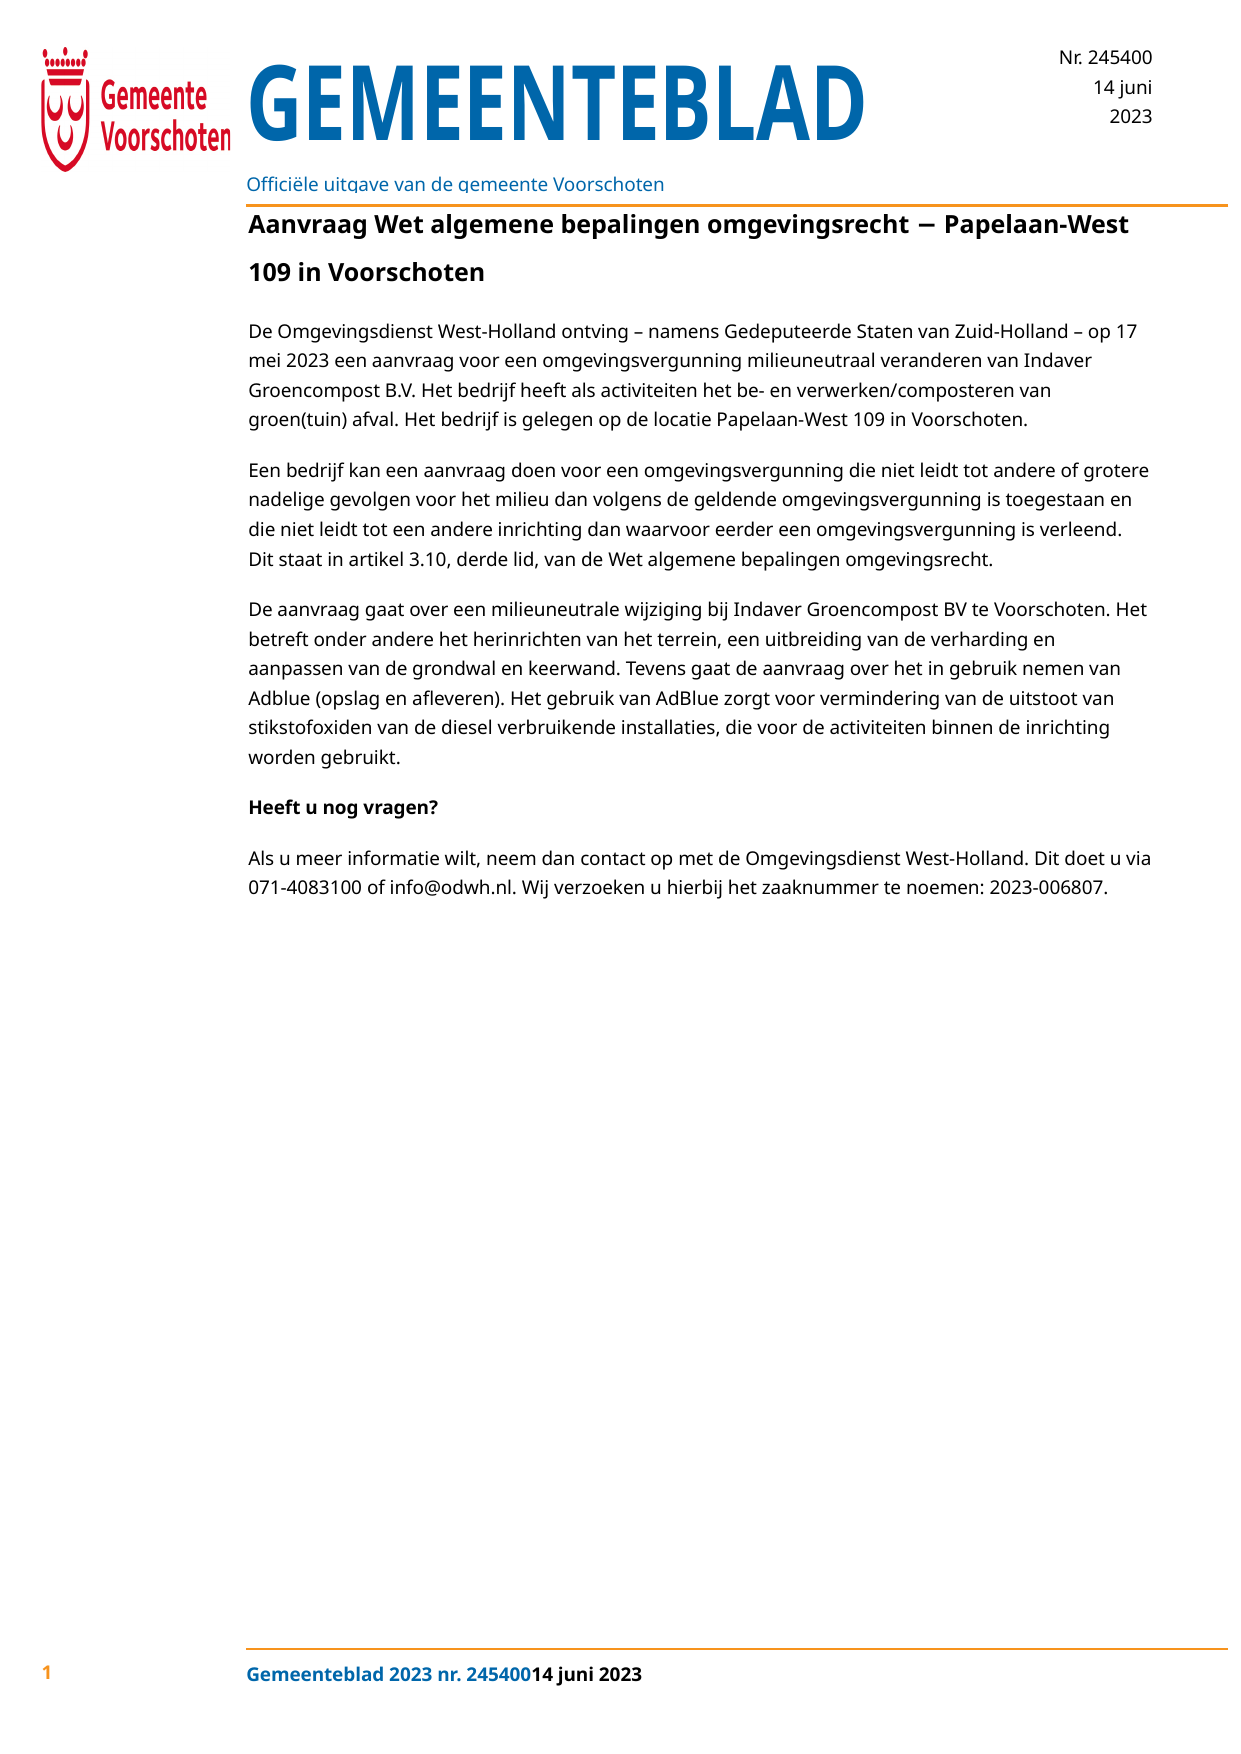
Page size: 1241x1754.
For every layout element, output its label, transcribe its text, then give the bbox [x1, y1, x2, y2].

text De aanvraag gaat over een milieuneutrale wijziging bij Indaver Groencompost BV te Voorschoten. Het betreft onder andere het herinrichten van het terrein, een uitbreiding van de verharding en aanpassen van de grondwal en keerwand. Tevens gaat de aanvraag over het in gebruik nemen van Adblue (opslag en afleveren). Het gebruik van AdBlue zorgt voor vermindering van de uitstoot van stikstofoxiden van de diesel verbruikende installaties, die voor de activiteiten binnen de inrichting worden gebruikt. [248, 596, 1152, 770]
text Als u meer informatie wilt, neem dan contact op met de Omgevingsdienst West-Holland. Dit doet u via 071‑4083100 of info@odwh.nl. Wij verzoeken u hierbij het zaaknummer te noemen: 2023-006807. [248, 845, 1152, 900]
text Een bedrijf kan een aanvraag doen voor een omgevingsvergunning die niet leidt tot andere of grotere nadelige gevolgen voor het milieu dan volgens de geldende omgevingsvergunning is toegestaan en die niet leidt tot een andere inrichting dan waarvoor eerder een omgevingsvergunning is verleend. Dit staat in artikel 3.10, derde lid, van de Wet algemene bepalingen omgevingsrecht. [248, 457, 1152, 572]
text De Omgevingsdienst West-Holland ontving – namens Gedeputeerde Staten van Zuid-Holland – op 17 mei 2023 een aanvraag voor een omgevingsvergunning milieuneutraal veranderen van Indaver Groencompost B.V. Het bedrijf heeft als activiteiten het be- en verwerken/composteren van groen(tuin) afval. Het bedrijf is gelegen op de locatie Papelaan-West 109 in Voorschoten. [248, 318, 1152, 432]
text Aanvraag Wet algemene bepalingen omgevingsrecht − Papelaan-West 109 in Voorschoten [248, 207, 1152, 288]
text Heeft u nog vragen? [248, 794, 1152, 820]
picture [41, 47, 231, 172]
